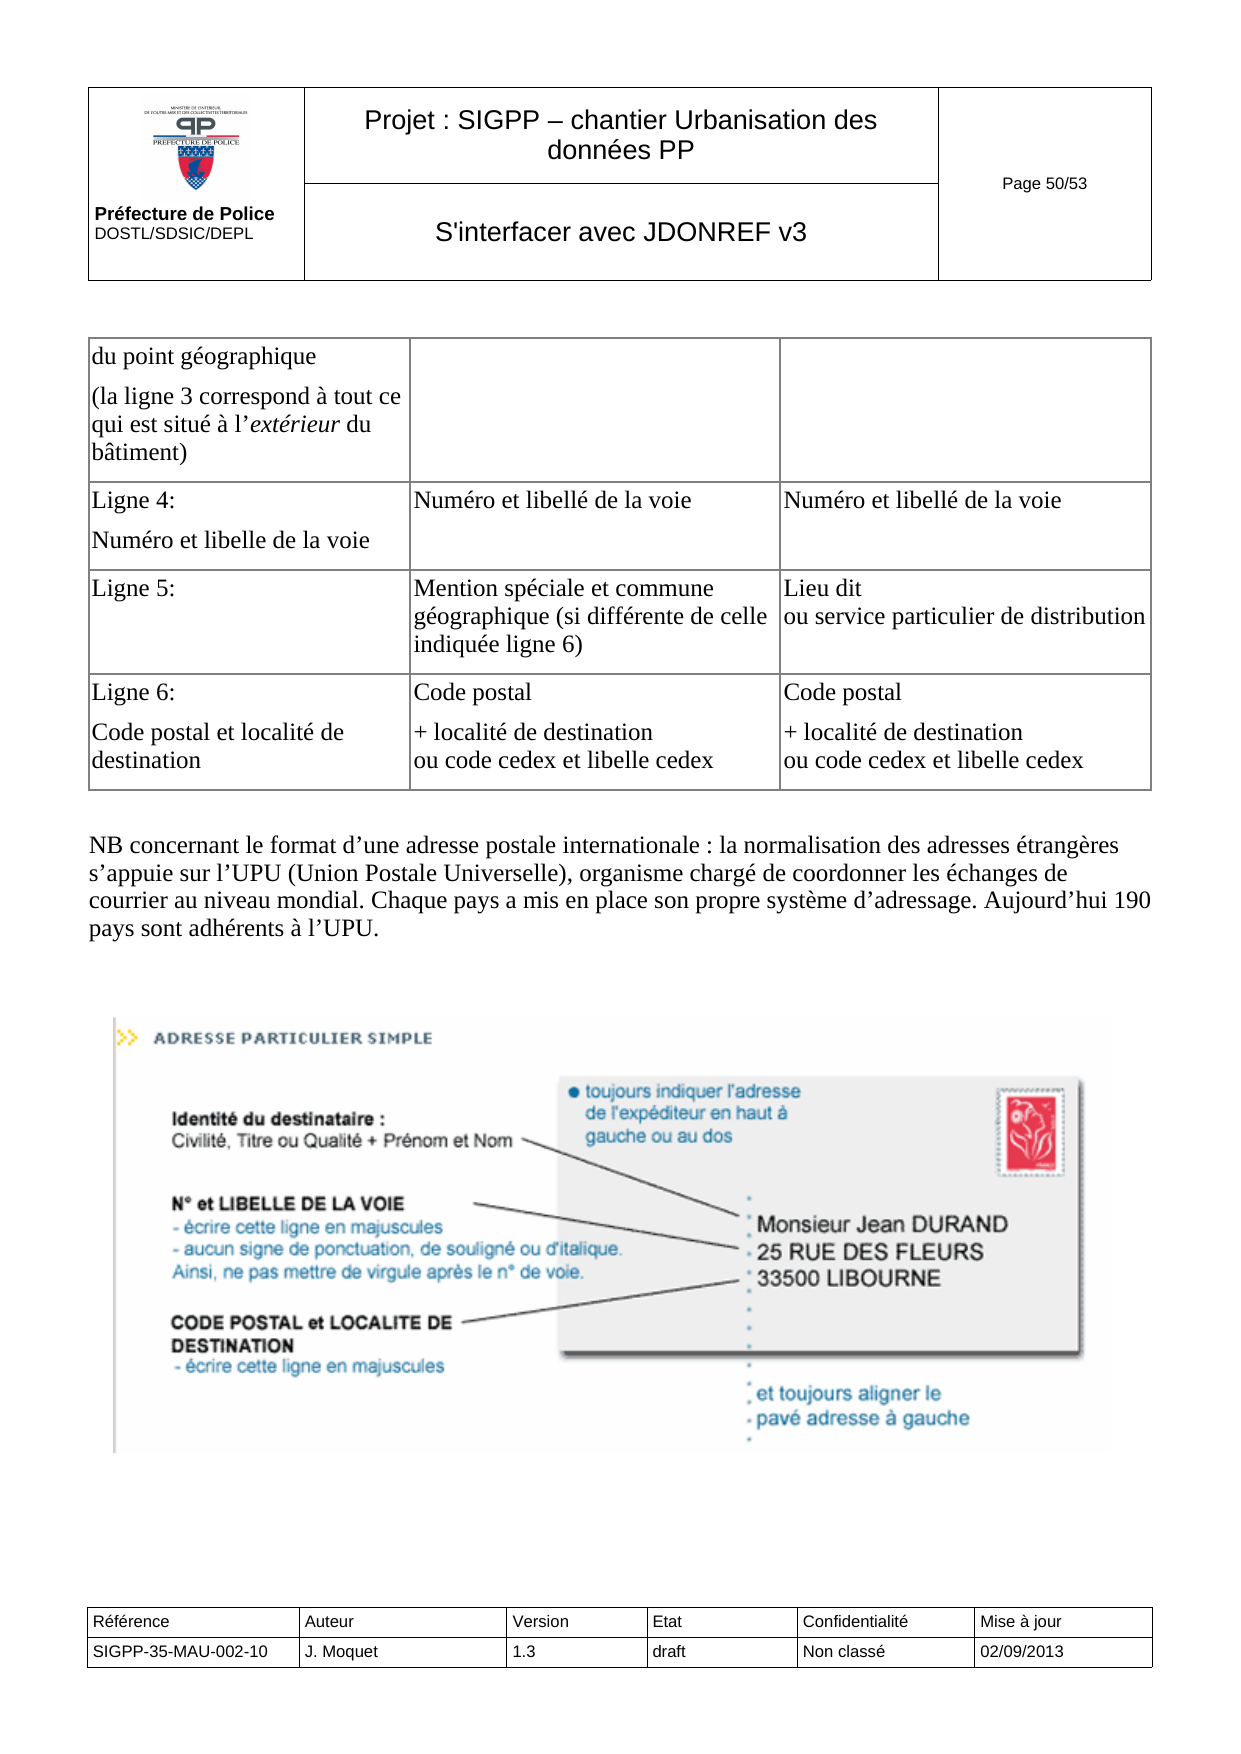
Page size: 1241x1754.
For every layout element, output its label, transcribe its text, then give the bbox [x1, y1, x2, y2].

text NB concernant le format d’une adresse postale internationale : la normalisation des adresses étrangères s’appuie sur l’UPU (Union Postale Universelle), organisme chargé de coordonner les échanges de courrier au niveau mondial. Chaque pays a mis en place son propre système d’adressage. Aujourd’hui 190 pays sont adhérents à l’UPU. [88, 831, 1152, 942]
table_cell Numéro et libellé de la voie [781, 483, 1150, 569]
table_cell Ligne 6: Code postal et localité de destination [90, 675, 409, 789]
table_cell Ligne 4: Numéro et libelle de la voie [90, 483, 409, 569]
table_cell [411, 339, 779, 481]
table_cell du point géographique (la ligne 3 correspond à tout ce qui est situé à l’extérieur du bâtiment) [90, 339, 409, 481]
table_cell Mention spéciale et commune géographique (si différente de celle indiquée ligne 6) [411, 571, 779, 673]
table_cell Numéro et libellé de la voie [411, 483, 779, 569]
picture [141, 92, 252, 203]
table_cell [781, 339, 1150, 481]
table_cell Code postal + localité de destination ou code cedex et libelle cedex [781, 675, 1150, 789]
table_cell Ligne 5: [90, 571, 409, 673]
table_cell Lieu dit ou service particulier de distribution [781, 571, 1150, 673]
table_cell Code postal + localité de destination ou code cedex et libelle cedex [411, 675, 779, 789]
picture [113, 1013, 1112, 1453]
